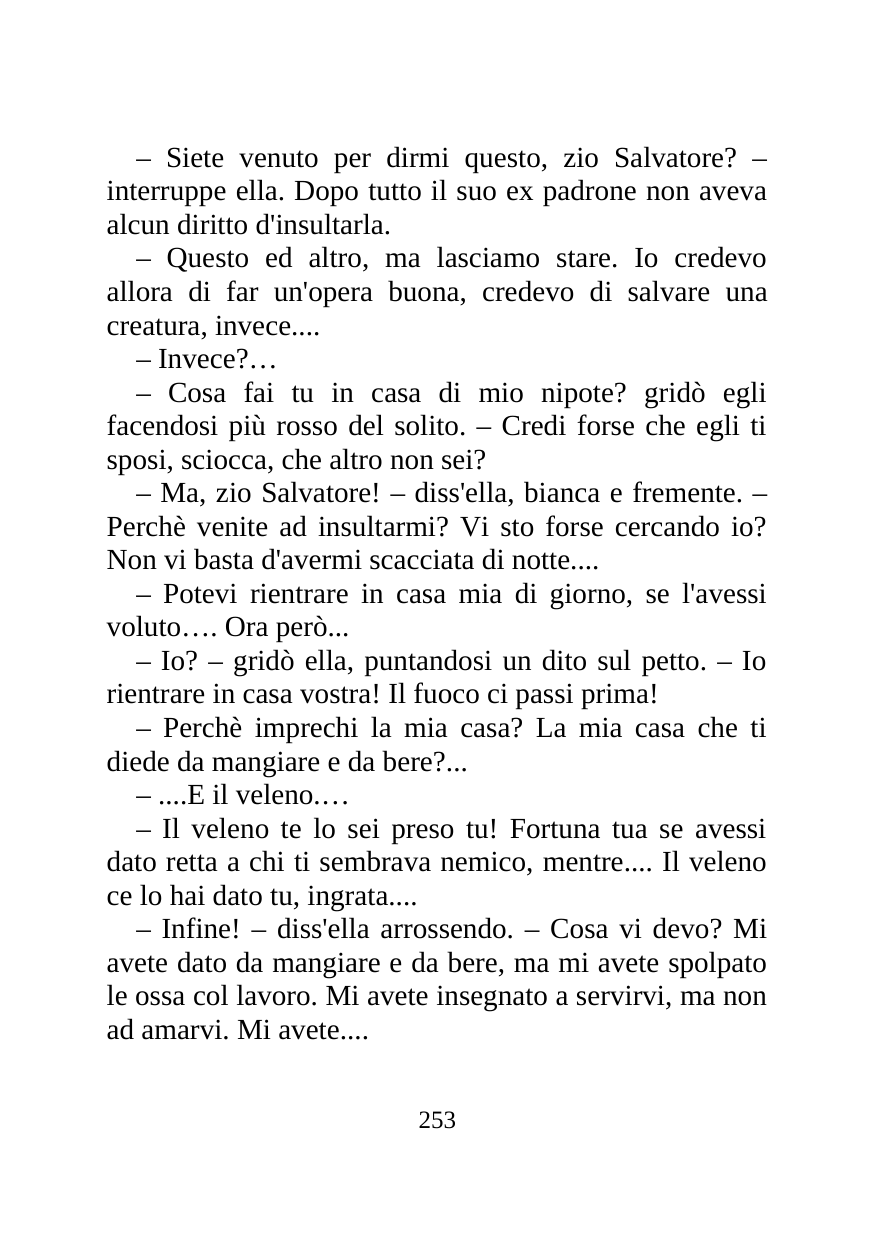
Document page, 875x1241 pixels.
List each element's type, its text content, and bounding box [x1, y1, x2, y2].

text – Questo ed altro, ma lasciamo stare. Io credevo allora di far un'opera buona, credevo di salvare una creatura, invece.... [106, 241, 768, 341]
text – Siete venuto per dirmi questo, zio Salvatore? – interruppe ella. Dopo tutto il suo ex padrone non aveva alcun diritto d'insultarla. [106, 140, 768, 241]
text – Il veleno te lo sei preso tu! Fortuna tua se avessi dato retta a chi ti sembrava nemico, mentre.... Il veleno ce lo hai dato tu, ingrata.... [106, 811, 768, 911]
text – Cosa fai tu in casa di mio nipote? gridò egli facendosi più rosso del solito. – Credi forse che egli ti sposi, sciocca, che altro non sei? [106, 375, 768, 475]
text – Ma, zio Salvatore! – diss'ella, bianca e fremente. – Perchè venite ad insultarmi? Vi sto forse cercando io? Non vi basta d'avermi scacciata di notte.... [106, 475, 768, 576]
text – Perchè imprechi la mia casa? La mia casa che ti diede da mangiare e da bere?... [106, 710, 768, 777]
text – Invece?… [106, 341, 768, 375]
text – ....E il veleno.… [106, 777, 768, 811]
text – Potevi rientrare in casa mia di giorno, se l'avessi voluto…. Ora però... [106, 576, 768, 643]
text – Io? – gridò ella, puntandosi un dito sul petto. – Io rientrare in casa vostra! Il fuoco ci passi prima! [106, 643, 768, 710]
text – Infine! – diss'ella arrossendo. – Cosa vi devo? Mi avete dato da mangiare e da bere, ma mi avete spolpato le ossa col lavoro. Mi avete insegnato a servirvi, ma non ad amarvi. Mi avete.... [106, 911, 768, 1046]
